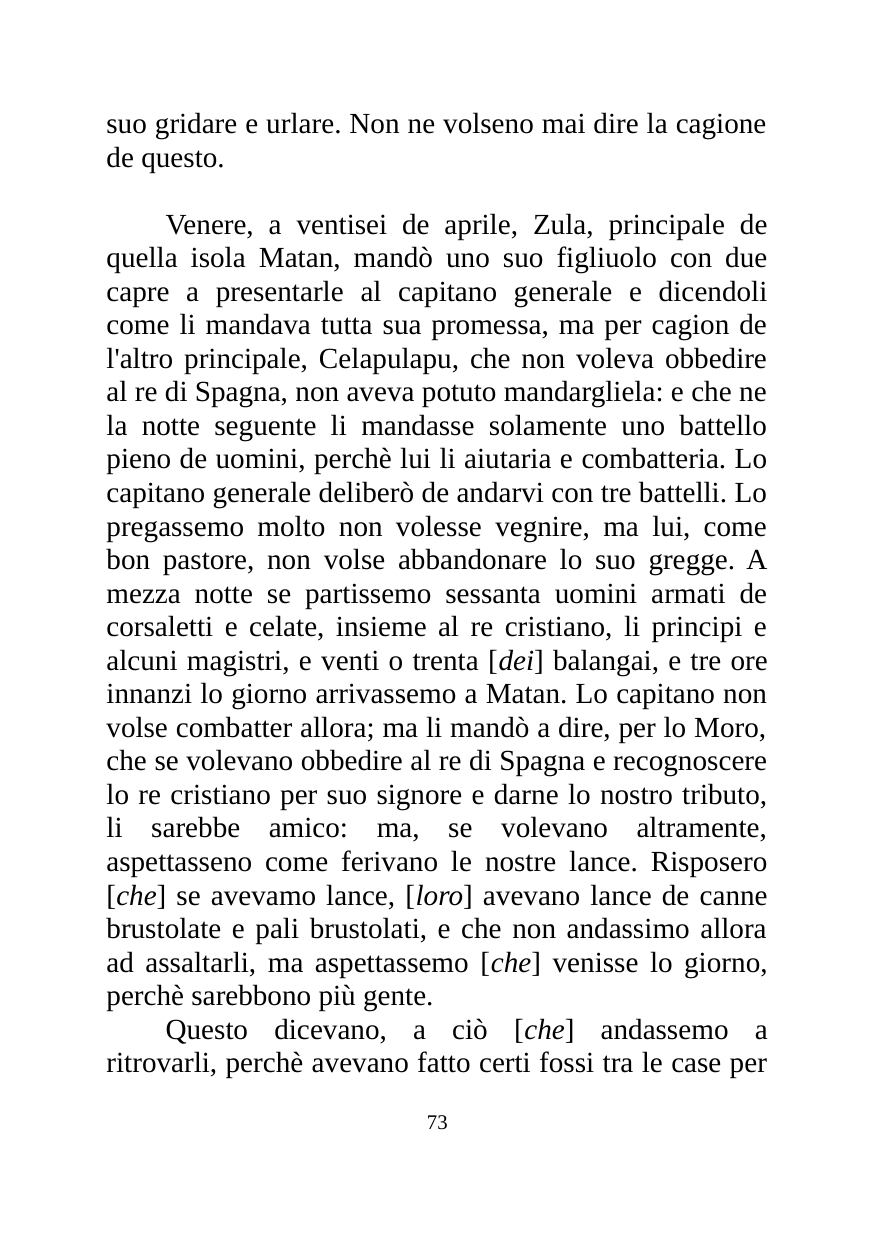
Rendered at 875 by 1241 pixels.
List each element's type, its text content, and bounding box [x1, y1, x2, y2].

text suo gridare e urlare. Non ne volseno mai dire la cagione de questo. [106, 106, 768, 173]
text Questo dicevano, a ciò [che] andassemo a ritrovarli, perchè avevano fatto certi fossi tra le case per [106, 1012, 768, 1079]
text Venere, a ventisei de aprile, Zula, principale de quella isola Matan, mandò uno suo figliuolo con due capre a presentarle al capitano generale e dicendoli come li mandava tutta sua promessa, ma per cagion de l'altro principale, Celapulapu, che non voleva obbedire al re di Spagna, non aveva potuto mandargliela: e che ne la notte seguente li mandasse solamente uno battello pieno de uomini, perchè lui li aiutaria e combatteria. Lo capitano generale deliberò de andarvi con tre battelli. Lo pregassemo molto non volesse vegnire, ma lui, come bon pastore, non volse abbandonare lo suo gregge. A mezza notte se partissemo sessanta uomini armati de corsaletti e celate, insieme al re cristiano, li principi e alcuni magistri, e venti o trenta [dei] balangai, e tre ore innanzi lo giorno arrivassemo a Matan. Lo capitano non volse combatter allora; ma li mandò a dire, per lo Moro, che se volevano obbedire al re di Spagna e recognoscere lo re cristiano per suo signore e darne lo nostro tributo, li sarebbe amico: ma, se volevano altramente, aspettasseno come ferivano le nostre lance. Risposero [che] se avevamo lance, [loro] avevano lance de canne brustolate e pali brustolati, e che non andassimo allora ad assaltarli, ma aspettassemo [che] venisse lo giorno, perchè sarebbono più gente. [106, 207, 768, 1012]
